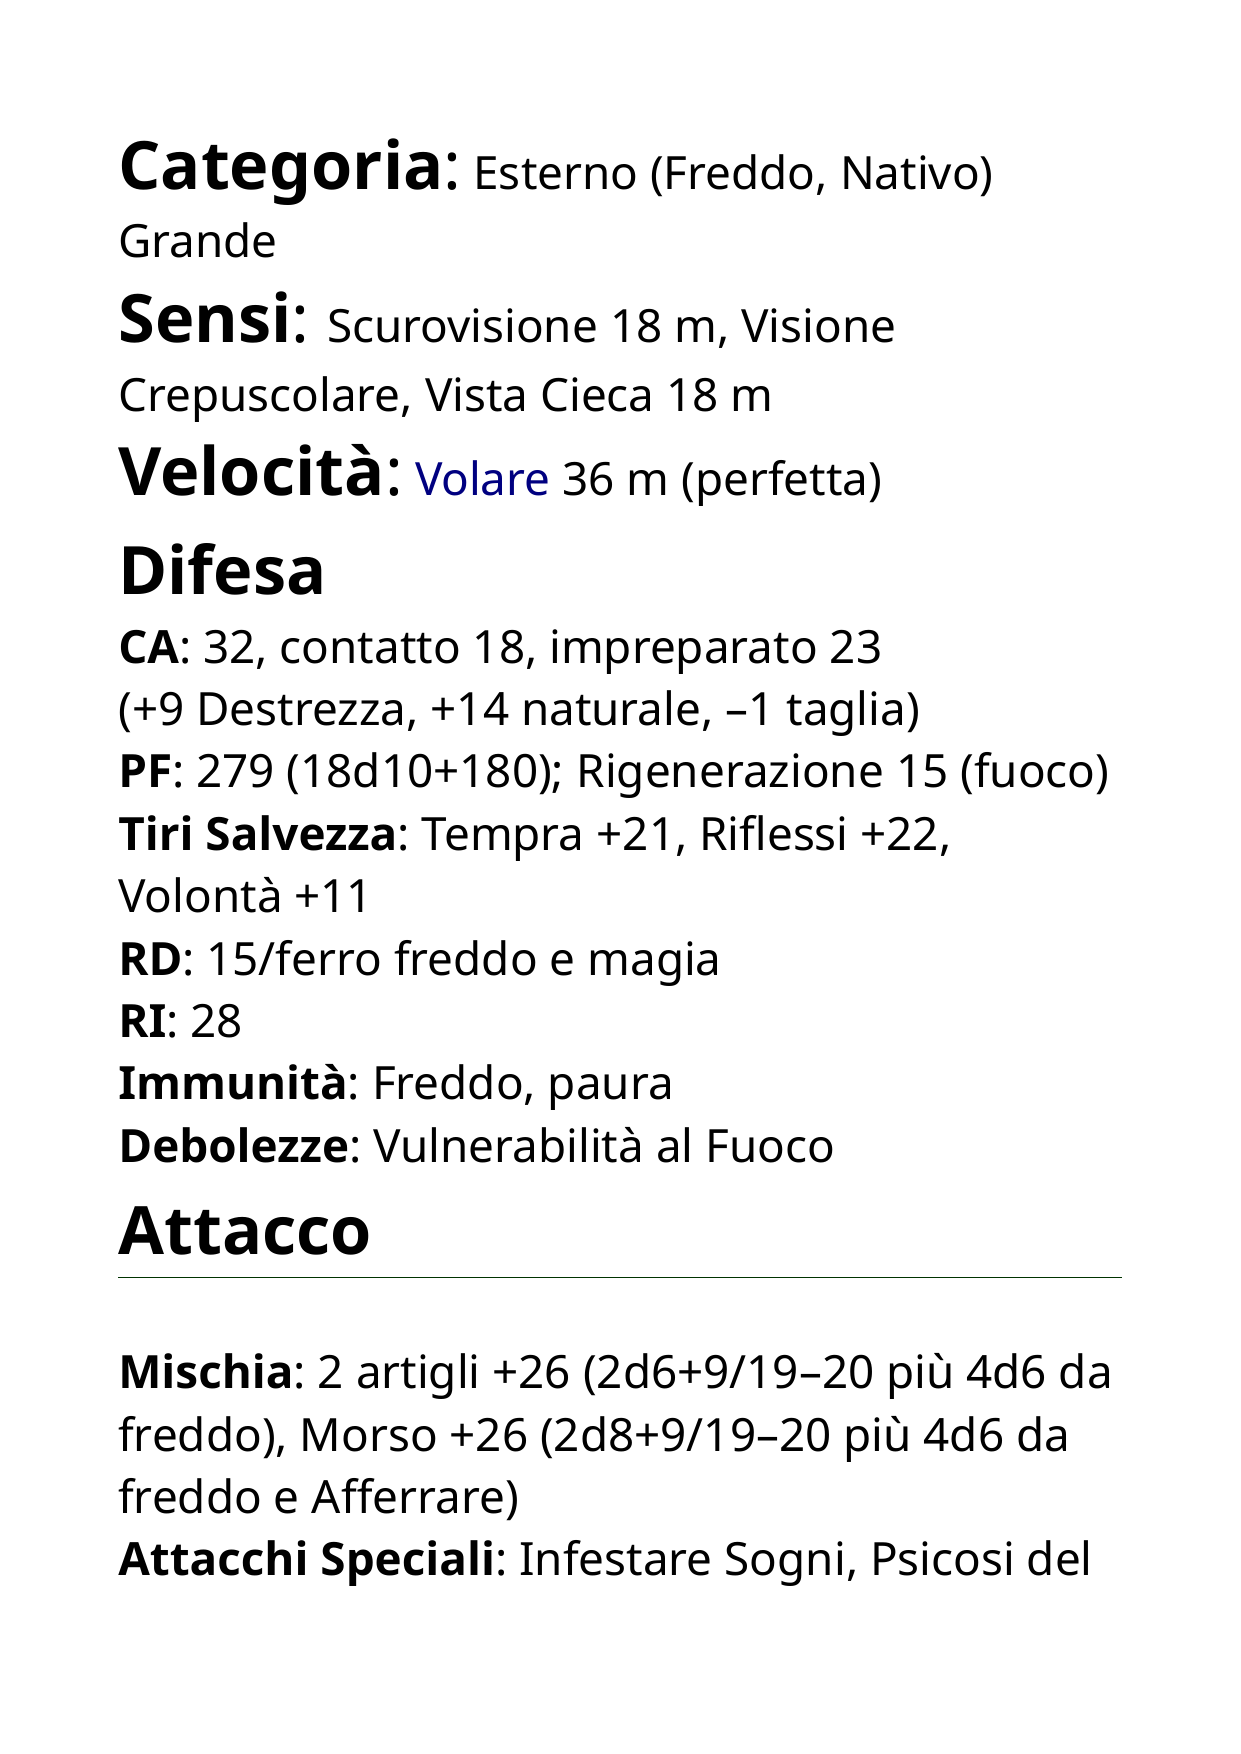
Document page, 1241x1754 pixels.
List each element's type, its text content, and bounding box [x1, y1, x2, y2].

text Categoria: Esterno (Freddo, Nativo) Grande Sensi: Scurovisione 18 m, Visione Crepuscolare, Vista Cieca 18 m [118, 118, 1122, 424]
text Difesa [118, 523, 1122, 614]
text Velocità: Volare 36 m (perfetta) [118, 424, 1122, 515]
text Mischia: 2 artigli +26 (2d6+9/19–20 più 4d6 da freddo), Morso +26 (2d8+9/19–20 più 4d6 da freddo e Afferrare) Attacchi Speciali: Infestare Sogni, Psicosi del [118, 1278, 1122, 1589]
subtitle Attacco [118, 1183, 1122, 1277]
text CA: 32, contatto 18, impreparato 23 (+9 Destrezza, +14 naturale, –1 taglia) PF: 279 (18d10+180); Rigenerazione 15 (fuoco) Tiri Salvezza: Tempra +21, Riflessi +22, Volontà +11 RD: 15/ferro freddo e magia RI: 28 Immunità: Freddo, paura Debolezze: Vulnerabilità al Fuoco [118, 614, 1122, 1176]
